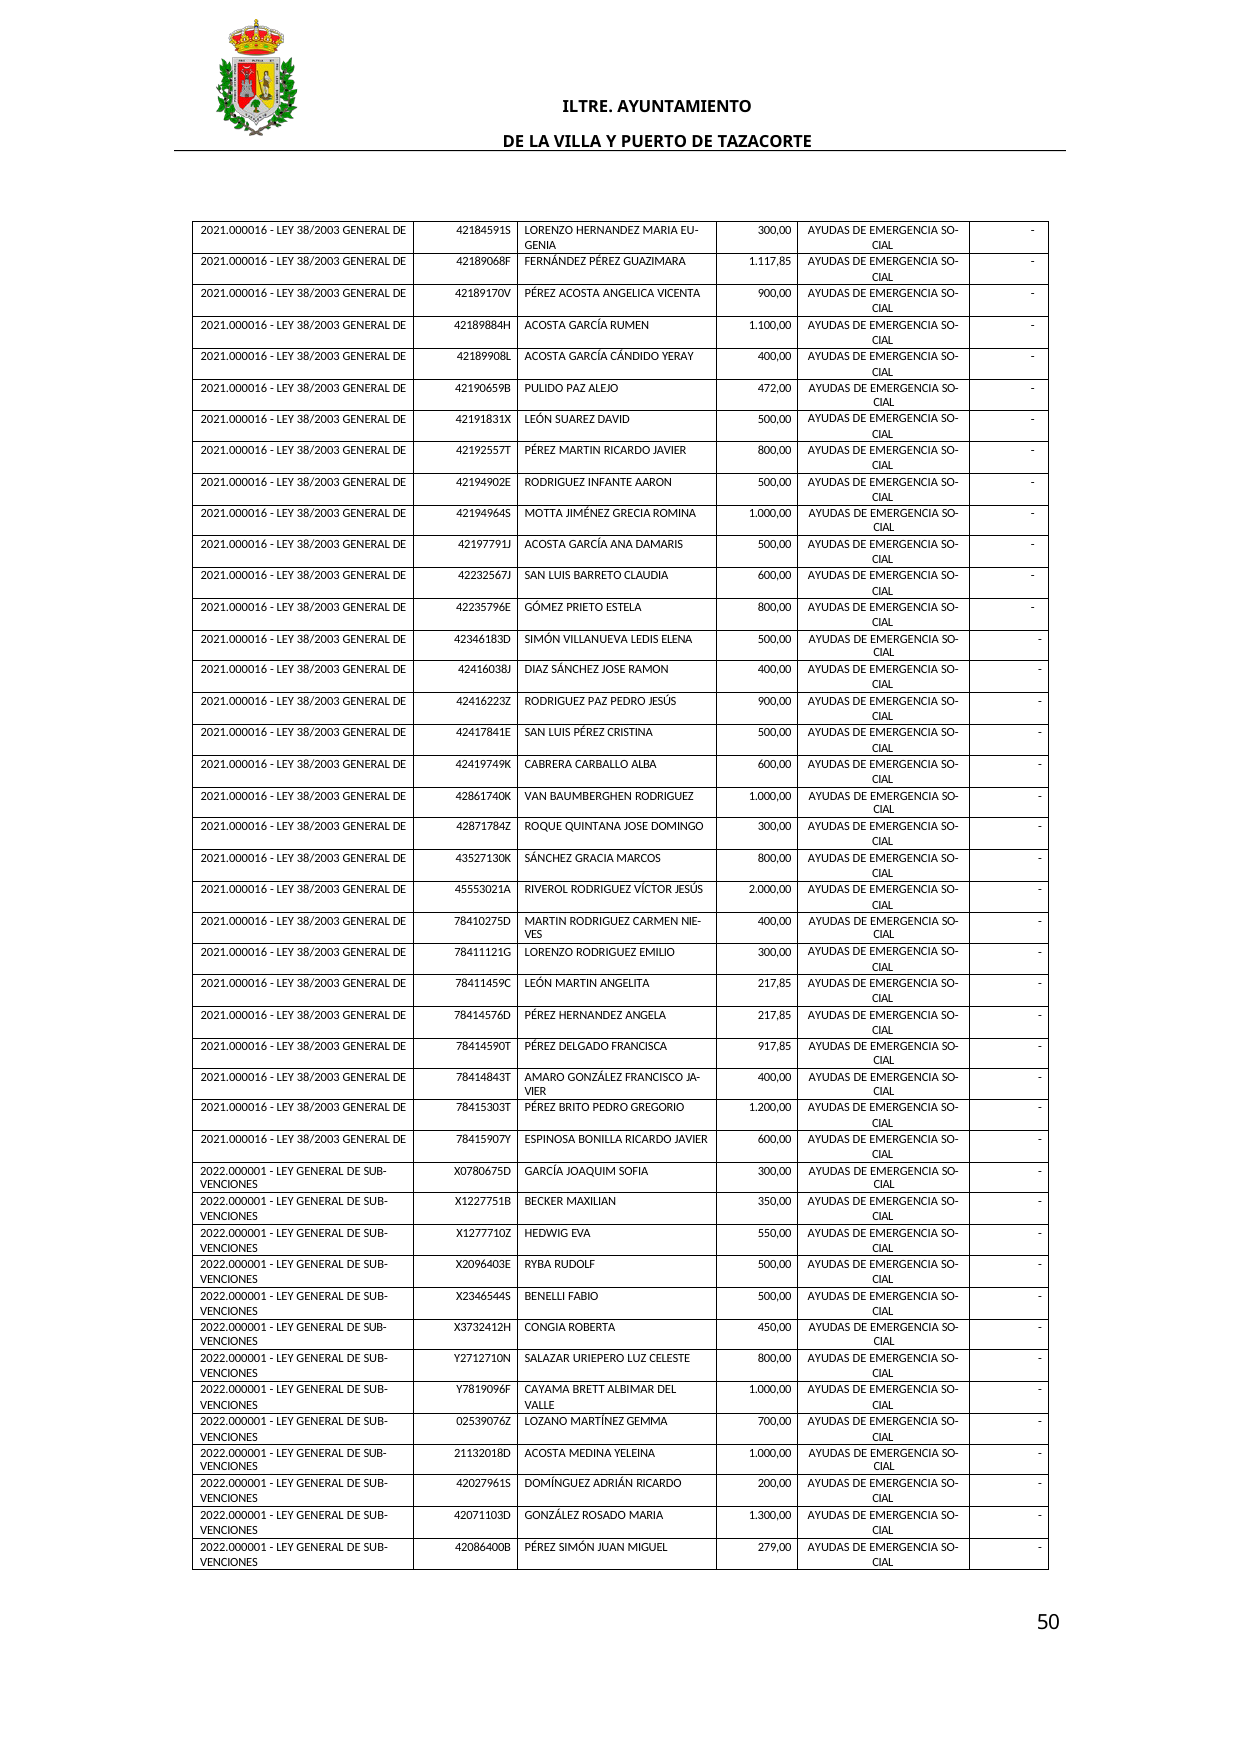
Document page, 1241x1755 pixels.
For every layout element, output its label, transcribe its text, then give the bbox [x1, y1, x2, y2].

table_cell 800,00 [717, 442, 797, 473]
table_cell - [970, 411, 1048, 441]
table_cell 2021.000016 - LEY 38/2003 GENERAL DE [193, 661, 413, 692]
table_cell 1.000,00 [717, 506, 797, 535]
table_cell BENELLI FABIO [518, 1288, 716, 1319]
table_cell 2021.000016 - LEY 38/2003 GENERAL DE [193, 1100, 413, 1130]
table_cell 78411121G [414, 944, 517, 974]
table_cell - [970, 536, 1048, 567]
table_cell AYUDAS DE EMERGENCIA SO- CIAL [798, 1039, 969, 1068]
table_cell 42189884H [414, 317, 517, 348]
table_cell AYUDAS DE EMERGENCIA SO- CIAL [798, 536, 969, 567]
table_cell - [970, 975, 1048, 1006]
table_cell X2096403E [414, 1256, 517, 1287]
table_cell MARTIN RODRIGUEZ CARMEN NIE- VES [518, 913, 716, 942]
table_cell AYUDAS DE EMERGENCIA SO- CIAL [798, 1445, 969, 1474]
table_cell AYUDAS DE EMERGENCIA SO- CIAL [798, 1382, 969, 1412]
table_cell AYUDAS DE EMERGENCIA SO- CIAL [798, 349, 969, 379]
table_cell X1277710Z [414, 1225, 517, 1255]
table_cell 300,00 [717, 1163, 797, 1192]
table_cell 300,00 [717, 818, 797, 849]
table_cell AYUDAS DE EMERGENCIA SO- CIAL [798, 380, 969, 409]
table_cell 2022.000001 - LEY GENERAL DE SUB- VENCIONES [193, 1475, 413, 1506]
table_cell 2021.000016 - LEY 38/2003 GENERAL DE [193, 1039, 413, 1068]
table_cell AYUDAS DE EMERGENCIA SO- CIAL [798, 474, 969, 504]
table_cell AMARO GONZÁLEZ FRANCISCO JA- VIER [518, 1069, 716, 1098]
table_cell AYUDAS DE EMERGENCIA SO- CIAL [798, 506, 969, 535]
table_cell 2022.000001 - LEY GENERAL DE SUB- VENCIONES [193, 1256, 413, 1287]
table_cell AYUDAS DE EMERGENCIA SO- CIAL [798, 725, 969, 755]
table_cell 42232567J [414, 568, 517, 598]
table_cell PÉREZ BRITO PEDRO GREGORIO [518, 1100, 716, 1130]
table_cell 2021.000016 - LEY 38/2003 GENERAL DE [193, 536, 413, 567]
table_cell ESPINOSA BONILLA RICARDO JAVIER [518, 1131, 716, 1162]
table_cell AYUDAS DE EMERGENCIA SO- CIAL [798, 1350, 969, 1381]
table_cell X3732412H [414, 1320, 517, 1349]
table_cell 42027961S [414, 1475, 517, 1506]
table_cell 2021.000016 - LEY 38/2003 GENERAL DE [193, 506, 413, 535]
table_cell 400,00 [717, 349, 797, 379]
table_cell 2021.000016 - LEY 38/2003 GENERAL DE [193, 285, 413, 316]
table_cell - [970, 1131, 1048, 1162]
table_cell 2021.000016 - LEY 38/2003 GENERAL DE [193, 568, 413, 598]
table_cell AYUDAS DE EMERGENCIA SO- CIAL [798, 411, 969, 441]
table_cell - [970, 1320, 1048, 1349]
table_cell 900,00 [717, 285, 797, 316]
table_cell AYUDAS DE EMERGENCIA SO- CIAL [798, 1163, 969, 1192]
table_cell 42190659B [414, 380, 517, 409]
table_cell 2021.000016 - LEY 38/2003 GENERAL DE [193, 254, 413, 284]
table_cell AYUDAS DE EMERGENCIA SO- CIAL [798, 693, 969, 723]
table_cell 2022.000001 - LEY GENERAL DE SUB- VENCIONES [193, 1225, 413, 1255]
table_cell - [970, 474, 1048, 504]
table_cell AYUDAS DE EMERGENCIA SO- CIAL [798, 1256, 969, 1287]
table_cell RODRIGUEZ INFANTE AARON [518, 474, 716, 504]
table_cell LEÓN MARTIN ANGELITA [518, 975, 716, 1006]
table_cell 2021.000016 - LEY 38/2003 GENERAL DE [193, 944, 413, 974]
table_cell 2022.000001 - LEY GENERAL DE SUB- VENCIONES [193, 1445, 413, 1474]
table_cell 450,00 [717, 1320, 797, 1349]
table_cell 917,85 [717, 1039, 797, 1068]
table_cell DOMÍNGUEZ ADRIÁN RICARDO [518, 1475, 716, 1506]
table_cell CAYAMA BRETT ALBIMAR DEL VALLE [518, 1382, 716, 1412]
table_cell AYUDAS DE EMERGENCIA SO- CIAL [798, 818, 969, 849]
table_cell GARCÍA JOAQUIM SOFIA [518, 1163, 716, 1192]
table_cell 42419749K [414, 756, 517, 787]
table_cell 2022.000001 - LEY GENERAL DE SUB- VENCIONES [193, 1350, 413, 1381]
table_cell 600,00 [717, 756, 797, 787]
table_cell AYUDAS DE EMERGENCIA SO- CIAL [798, 599, 969, 630]
table_cell 78414576D [414, 1007, 517, 1037]
table_cell RIVEROL RODRIGUEZ VÍCTOR JESÚS [518, 882, 716, 912]
table_cell 800,00 [717, 599, 797, 630]
table_cell 800,00 [717, 1350, 797, 1381]
table_cell 2021.000016 - LEY 38/2003 GENERAL DE [193, 850, 413, 881]
table_cell AYUDAS DE EMERGENCIA SO- CIAL [798, 442, 969, 473]
table_cell 1.000,00 [717, 788, 797, 817]
table_cell - [970, 1225, 1048, 1255]
table_cell PÉREZ SIMÓN JUAN MIGUEL [518, 1539, 716, 1569]
table_cell FERNÁNDEZ PÉREZ GUAZIMARA [518, 254, 716, 284]
table_cell Y2712710N [414, 1350, 517, 1381]
table_cell - [970, 944, 1048, 974]
table_cell 42346183D [414, 631, 517, 660]
table_cell 472,00 [717, 380, 797, 409]
table_cell AYUDAS DE EMERGENCIA SO- CIAL [798, 944, 969, 974]
table_cell 78414590T [414, 1039, 517, 1068]
table_cell 500,00 [717, 1288, 797, 1319]
table_cell - [970, 1288, 1048, 1319]
table_cell 600,00 [717, 1131, 797, 1162]
table_cell AYUDAS DE EMERGENCIA SO- CIAL [798, 882, 969, 912]
table_cell AYUDAS DE EMERGENCIA SO- CIAL [798, 1539, 969, 1569]
table_cell ACOSTA GARCÍA ANA DAMARIS [518, 536, 716, 567]
table_cell SÁNCHEZ GRACIA MARCOS [518, 850, 716, 881]
table_cell DIAZ SÁNCHEZ JOSE RAMON [518, 661, 716, 692]
table_cell AYUDAS DE EMERGENCIA SO- CIAL [798, 568, 969, 598]
table_cell X2346544S [414, 1288, 517, 1319]
table_cell ACOSTA GARCÍA RUMEN [518, 317, 716, 348]
table_cell - [970, 756, 1048, 787]
table_cell 2021.000016 - LEY 38/2003 GENERAL DE [193, 756, 413, 787]
table_cell 42416038J [414, 661, 517, 692]
table_cell 2021.000016 - LEY 38/2003 GENERAL DE [193, 725, 413, 755]
table_cell SALAZAR URIEPERO LUZ CELESTE [518, 1350, 716, 1381]
table_cell - [970, 1007, 1048, 1037]
table_cell - [970, 1193, 1048, 1224]
table_cell 42235796E [414, 599, 517, 630]
table_cell 550,00 [717, 1225, 797, 1255]
table_cell 2021.000016 - LEY 38/2003 GENERAL DE [193, 442, 413, 473]
table_cell 2021.000016 - LEY 38/2003 GENERAL DE [193, 975, 413, 1006]
table_cell 600,00 [717, 568, 797, 598]
table_cell 2022.000001 - LEY GENERAL DE SUB- VENCIONES [193, 1539, 413, 1569]
table_cell RODRIGUEZ PAZ PEDRO JESÚS [518, 693, 716, 723]
table_cell 2021.000016 - LEY 38/2003 GENERAL DE [193, 882, 413, 912]
table_cell 2022.000001 - LEY GENERAL DE SUB- VENCIONES [193, 1507, 413, 1538]
table_cell - [970, 599, 1048, 630]
table_cell - [970, 882, 1048, 912]
table_cell - [970, 1414, 1048, 1444]
table_cell AYUDAS DE EMERGENCIA SO- CIAL [798, 285, 969, 316]
table_cell LORENZO RODRIGUEZ EMILIO [518, 944, 716, 974]
table_cell 400,00 [717, 1069, 797, 1098]
table_cell AYUDAS DE EMERGENCIA SO- CIAL [798, 850, 969, 881]
table_cell PÉREZ HERNANDEZ ANGELA [518, 1007, 716, 1037]
table_cell AYUDAS DE EMERGENCIA SO- CIAL [798, 1100, 969, 1130]
table_cell - [970, 1100, 1048, 1130]
table_header 42184591S [414, 222, 517, 253]
table_cell - [970, 1475, 1048, 1506]
table_cell 217,85 [717, 975, 797, 1006]
table_cell 45553021A [414, 882, 517, 912]
table_cell 300,00 [717, 944, 797, 974]
table_cell 2022.000001 - LEY GENERAL DE SUB- VENCIONES [193, 1320, 413, 1349]
table_cell - [970, 506, 1048, 535]
table_cell LEÓN SUAREZ DAVID [518, 411, 716, 441]
table_cell 2021.000016 - LEY 38/2003 GENERAL DE [193, 411, 413, 441]
table_cell 2021.000016 - LEY 38/2003 GENERAL DE [193, 788, 413, 817]
table_cell 500,00 [717, 411, 797, 441]
table_cell - [970, 568, 1048, 598]
table_cell X0780675D [414, 1163, 517, 1192]
table_cell - [970, 1069, 1048, 1098]
table_cell SIMÓN VILLANUEVA LEDIS ELENA [518, 631, 716, 660]
table_cell PÉREZ ACOSTA ANGELICA VICENTA [518, 285, 716, 316]
table_cell 2021.000016 - LEY 38/2003 GENERAL DE [193, 599, 413, 630]
table_cell 400,00 [717, 661, 797, 692]
table_cell AYUDAS DE EMERGENCIA SO- CIAL [798, 1069, 969, 1098]
table_cell SAN LUIS PÉREZ CRISTINA [518, 725, 716, 755]
table_cell AYUDAS DE EMERGENCIA SO- CIAL [798, 1475, 969, 1506]
table_cell AYUDAS DE EMERGENCIA SO- CIAL [798, 913, 969, 942]
table_cell PÉREZ DELGADO FRANCISCA [518, 1039, 716, 1068]
table_cell AYUDAS DE EMERGENCIA SO- CIAL [798, 317, 969, 348]
table_cell 42189170V [414, 285, 517, 316]
table_cell AYUDAS DE EMERGENCIA SO- CIAL [798, 254, 969, 284]
table_cell 2021.000016 - LEY 38/2003 GENERAL DE [193, 693, 413, 723]
table_cell AYUDAS DE EMERGENCIA SO- CIAL [798, 1225, 969, 1255]
table_cell 500,00 [717, 725, 797, 755]
table_cell GÓMEZ PRIETO ESTELA [518, 599, 716, 630]
table_cell AYUDAS DE EMERGENCIA SO- CIAL [798, 1320, 969, 1349]
table_header AYUDAS DE EMERGENCIA SO- CIAL [798, 222, 969, 253]
table_cell 279,00 [717, 1539, 797, 1569]
table_cell - [970, 285, 1048, 316]
table_cell 42416223Z [414, 693, 517, 723]
table_cell - [970, 725, 1048, 755]
table_cell 43527130K [414, 850, 517, 881]
table_header 2021.000016 - LEY 38/2003 GENERAL DE [193, 222, 413, 253]
table_cell 21132018D [414, 1445, 517, 1474]
table_cell 1.117,85 [717, 254, 797, 284]
table_cell 78410275D [414, 913, 517, 942]
table_cell 2021.000016 - LEY 38/2003 GENERAL DE [193, 349, 413, 379]
table_cell ACOSTA MEDINA YELEINA [518, 1445, 716, 1474]
table_cell - [970, 442, 1048, 473]
table_cell 500,00 [717, 474, 797, 504]
table_cell 42191831X [414, 411, 517, 441]
table_cell 350,00 [717, 1193, 797, 1224]
table_cell - [970, 1256, 1048, 1287]
table_cell - [970, 1382, 1048, 1412]
table_cell CONGIA ROBERTA [518, 1320, 716, 1349]
table_cell LOZANO MARTÍNEZ GEMMA [518, 1414, 716, 1444]
table_cell - [970, 1039, 1048, 1068]
table_cell AYUDAS DE EMERGENCIA SO- CIAL [798, 1288, 969, 1319]
table_cell 500,00 [717, 631, 797, 660]
table_cell Y7819096F [414, 1382, 517, 1412]
table_cell 42071103D [414, 1507, 517, 1538]
table_cell AYUDAS DE EMERGENCIA SO- CIAL [798, 1414, 969, 1444]
table_cell - [970, 1350, 1048, 1381]
table_cell 42189068F [414, 254, 517, 284]
table_cell 1.200,00 [717, 1100, 797, 1130]
table_cell - [970, 1507, 1048, 1538]
table_cell - [970, 1163, 1048, 1192]
table_cell AYUDAS DE EMERGENCIA SO- CIAL [798, 756, 969, 787]
table_cell AYUDAS DE EMERGENCIA SO- CIAL [798, 1193, 969, 1224]
table_cell 2.000,00 [717, 882, 797, 912]
table_cell MOTTA JIMÉNEZ GRECIA ROMINA [518, 506, 716, 535]
table_cell 42861740K [414, 788, 517, 817]
table_cell 2021.000016 - LEY 38/2003 GENERAL DE [193, 474, 413, 504]
table_cell 1.100,00 [717, 317, 797, 348]
table_cell AYUDAS DE EMERGENCIA SO- CIAL [798, 788, 969, 817]
table_cell - [970, 788, 1048, 817]
table_cell BECKER MAXILIAN [518, 1193, 716, 1224]
table_cell 2022.000001 - LEY GENERAL DE SUB- VENCIONES [193, 1163, 413, 1192]
table_cell 02539076Z [414, 1414, 517, 1444]
table_cell AYUDAS DE EMERGENCIA SO- CIAL [798, 661, 969, 692]
table_cell 78414843T [414, 1069, 517, 1098]
table_cell ACOSTA GARCÍA CÁNDIDO YERAY [518, 349, 716, 379]
table_cell 2021.000016 - LEY 38/2003 GENERAL DE [193, 1007, 413, 1037]
table_cell - [970, 818, 1048, 849]
table_cell CABRERA CARBALLO ALBA [518, 756, 716, 787]
table_cell 2021.000016 - LEY 38/2003 GENERAL DE [193, 1131, 413, 1162]
table_cell 2022.000001 - LEY GENERAL DE SUB- VENCIONES [193, 1414, 413, 1444]
table_cell - [970, 1539, 1048, 1569]
table_cell 500,00 [717, 536, 797, 567]
table_cell 217,85 [717, 1007, 797, 1037]
table_cell - [970, 317, 1048, 348]
table_cell RYBA RUDOLF [518, 1256, 716, 1287]
table_cell 700,00 [717, 1414, 797, 1444]
table_cell 2021.000016 - LEY 38/2003 GENERAL DE [193, 380, 413, 409]
table_cell VAN BAUMBERGHEN RODRIGUEZ [518, 788, 716, 817]
table_cell - [970, 349, 1048, 379]
table_cell 42417841E [414, 725, 517, 755]
table_cell 42871784Z [414, 818, 517, 849]
table_header - [970, 222, 1048, 253]
table_cell - [970, 254, 1048, 284]
table_cell 400,00 [717, 913, 797, 942]
table_cell - [970, 850, 1048, 881]
table_cell 800,00 [717, 850, 797, 881]
table_cell PÉREZ MARTIN RICARDO JAVIER [518, 442, 716, 473]
table_cell 42194964S [414, 506, 517, 535]
table_cell 500,00 [717, 1256, 797, 1287]
table_header LORENZO HERNANDEZ MARIA EU- GENIA [518, 222, 716, 253]
table_cell 2021.000016 - LEY 38/2003 GENERAL DE [193, 818, 413, 849]
table_cell 42194902E [414, 474, 517, 504]
table_cell - [970, 693, 1048, 723]
table_cell 42086400B [414, 1539, 517, 1569]
table_cell - [970, 1445, 1048, 1474]
table_cell 78415907Y [414, 1131, 517, 1162]
table_cell 200,00 [717, 1475, 797, 1506]
table_cell 42189908L [414, 349, 517, 379]
table_cell PULIDO PAZ ALEJO [518, 380, 716, 409]
table_cell 2021.000016 - LEY 38/2003 GENERAL DE [193, 317, 413, 348]
table_cell AYUDAS DE EMERGENCIA SO- CIAL [798, 975, 969, 1006]
table_cell AYUDAS DE EMERGENCIA SO- CIAL [798, 1507, 969, 1538]
table_cell 1.000,00 [717, 1445, 797, 1474]
table_header 300,00 [717, 222, 797, 253]
table_cell 78411459C [414, 975, 517, 1006]
table_cell AYUDAS DE EMERGENCIA SO- CIAL [798, 1007, 969, 1037]
table_cell ROQUE QUINTANA JOSE DOMINGO [518, 818, 716, 849]
table_cell 42192557T [414, 442, 517, 473]
table_cell HEDWIG EVA [518, 1225, 716, 1255]
table_cell 1.300,00 [717, 1507, 797, 1538]
table_cell - [970, 913, 1048, 942]
table_cell 2022.000001 - LEY GENERAL DE SUB- VENCIONES [193, 1193, 413, 1224]
table_cell 2022.000001 - LEY GENERAL DE SUB- VENCIONES [193, 1382, 413, 1412]
table_cell 42197791J [414, 536, 517, 567]
table_cell 2021.000016 - LEY 38/2003 GENERAL DE [193, 631, 413, 660]
table_cell 2021.000016 - LEY 38/2003 GENERAL DE [193, 913, 413, 942]
table_cell GONZÁLEZ ROSADO MARIA [518, 1507, 716, 1538]
table_cell 78415303T [414, 1100, 517, 1130]
table_cell SAN LUIS BARRETO CLAUDIA [518, 568, 716, 598]
table_cell AYUDAS DE EMERGENCIA SO- CIAL [798, 1131, 969, 1162]
table_cell X1227751B [414, 1193, 517, 1224]
table_cell 2021.000016 - LEY 38/2003 GENERAL DE [193, 1069, 413, 1098]
table_cell - [970, 661, 1048, 692]
table_cell 900,00 [717, 693, 797, 723]
table_cell 2022.000001 - LEY GENERAL DE SUB- VENCIONES [193, 1288, 413, 1319]
table_cell AYUDAS DE EMERGENCIA SO- CIAL [798, 631, 969, 660]
table_cell - [970, 380, 1048, 409]
table_cell - [970, 631, 1048, 660]
table_cell 1.000,00 [717, 1382, 797, 1412]
